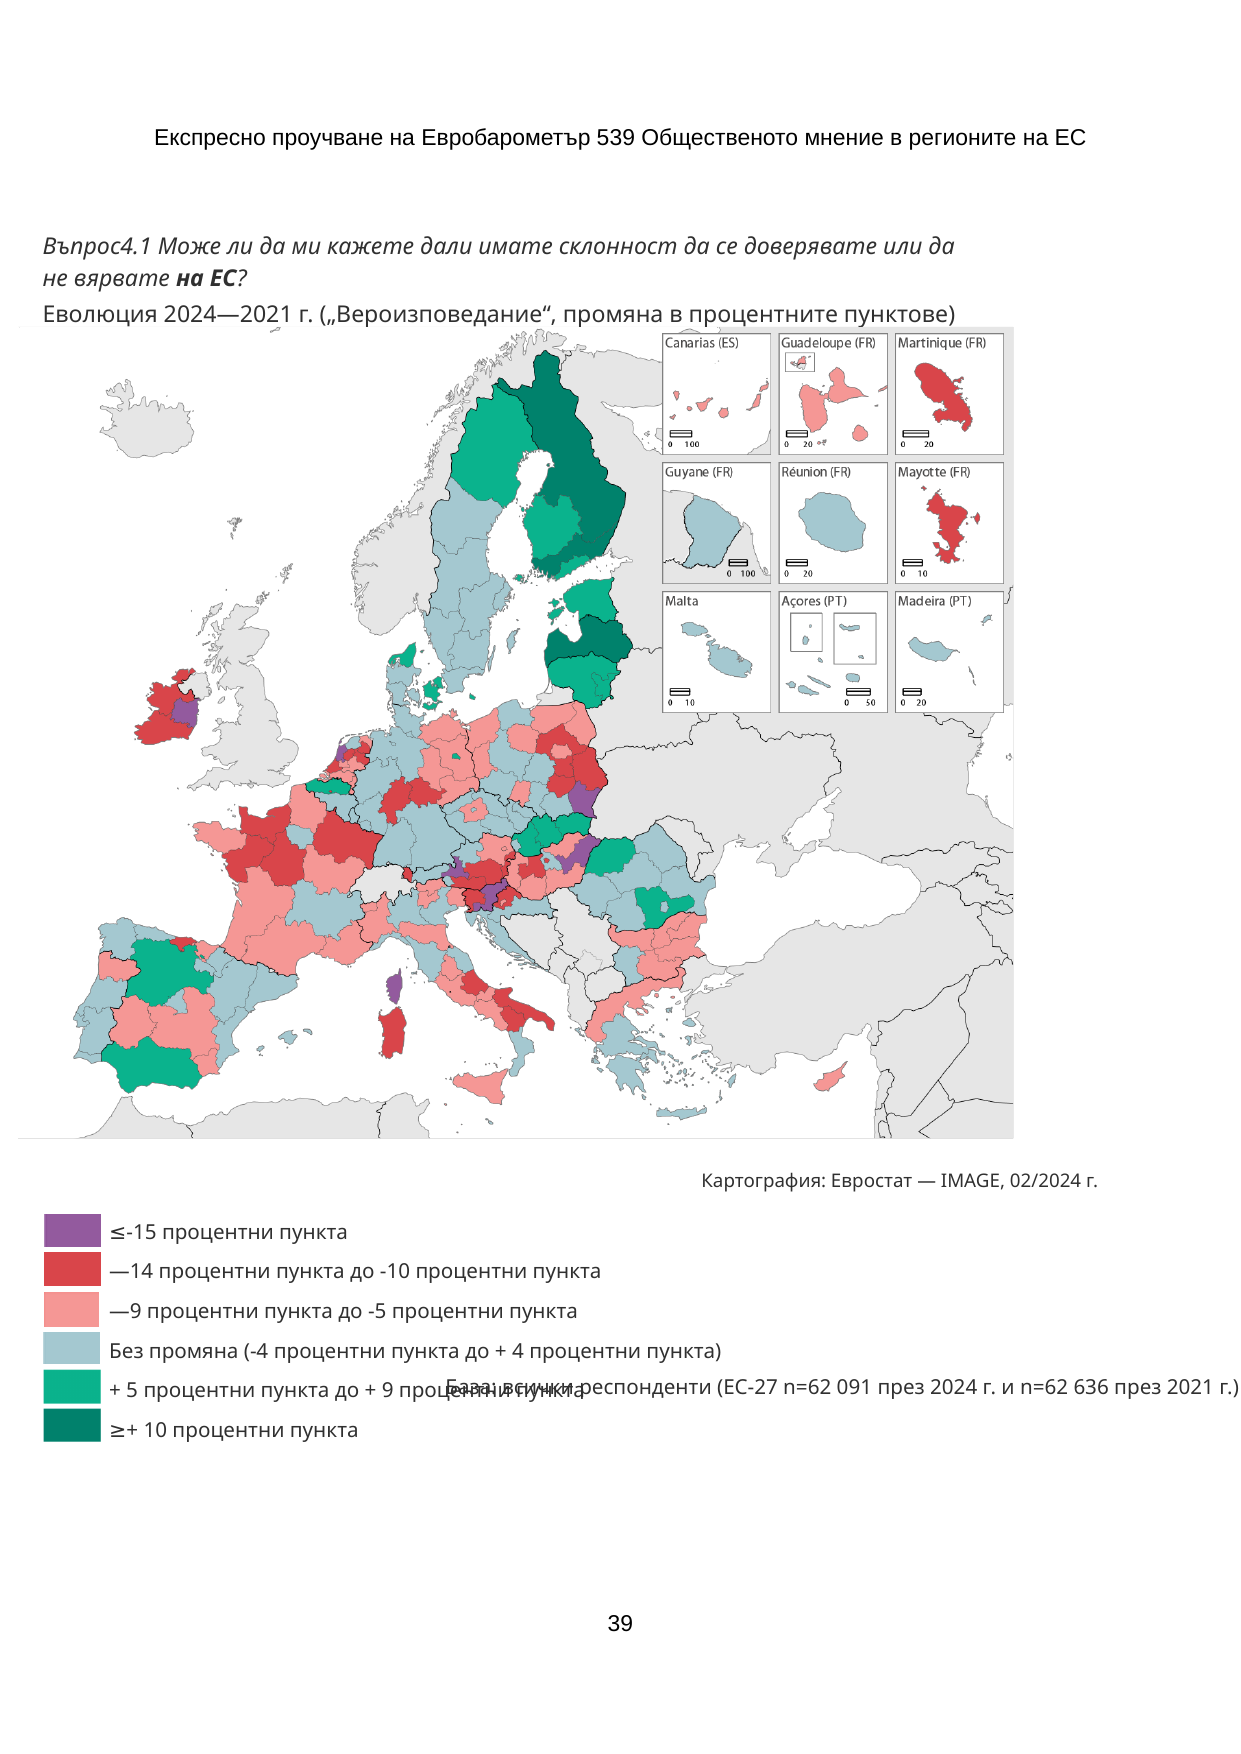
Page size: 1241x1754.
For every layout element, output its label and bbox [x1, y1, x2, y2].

picture [44, 1214, 101, 1247]
picture [43, 1332, 100, 1364]
picture [18, 325, 1015, 1139]
picture [44, 1409, 100, 1441]
picture [44, 1370, 100, 1403]
picture [44, 1292, 99, 1327]
picture [44, 1252, 101, 1286]
